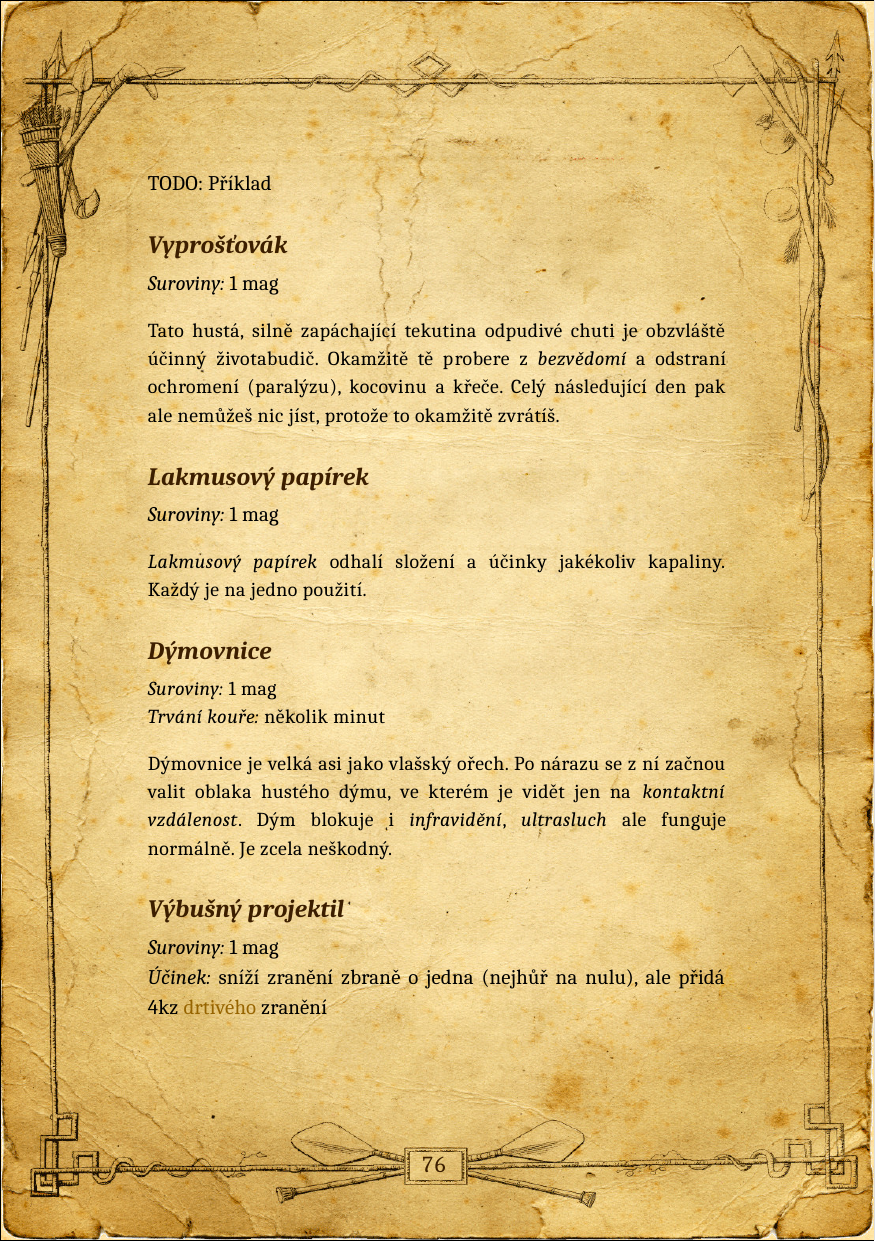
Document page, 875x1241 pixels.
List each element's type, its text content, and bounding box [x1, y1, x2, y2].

text Lakmusový papírek odhalí složení a účinky jakékoliv kapaliny. Každý je na jedno použití. [148, 551, 726, 602]
text Tato hustá, silně zapáchající tekutina odpudivé chuti je obzvláště účinný životabudič. Okamžitě tě probere z bezvědomí a odstraní ochromení (paralýzu), kocovinu a křeče. Celý následující den pak ale nemůžeš nic jíst, protože to okamžitě zvrátíš. [148, 319, 726, 427]
text TODO: Příklad [148, 172, 726, 196]
subtitle Výbušný projektil [148, 895, 726, 924]
picture [1, 1, 874, 1240]
text Suroviny: 1 mag [148, 272, 726, 296]
text Suroviny: 1 mag Účinek: sníží zranění zbraně o jedna (nejhůř na nulu), ale přidá 4kz drtivého zranění [148, 936, 726, 1019]
text Dýmovnice je velká asi jako vlašský ořech. Po nárazu se z ní začnou valit oblaka hustého dýmu, ve kterém je vidět jen na kontaktní vzdálenost. Dým blokuje i infravidění, ultrasluch ale funguje normálně. Je zcela neškodný. [148, 752, 726, 860]
text Suroviny: 1 mag [148, 503, 726, 527]
subtitle Vyprošťovák [148, 231, 726, 260]
subtitle Dýmovnice [148, 637, 726, 666]
text Suroviny: 1 mag Trvání kouře: několik minut [148, 677, 726, 729]
subtitle Lakmusový papírek [148, 462, 726, 491]
